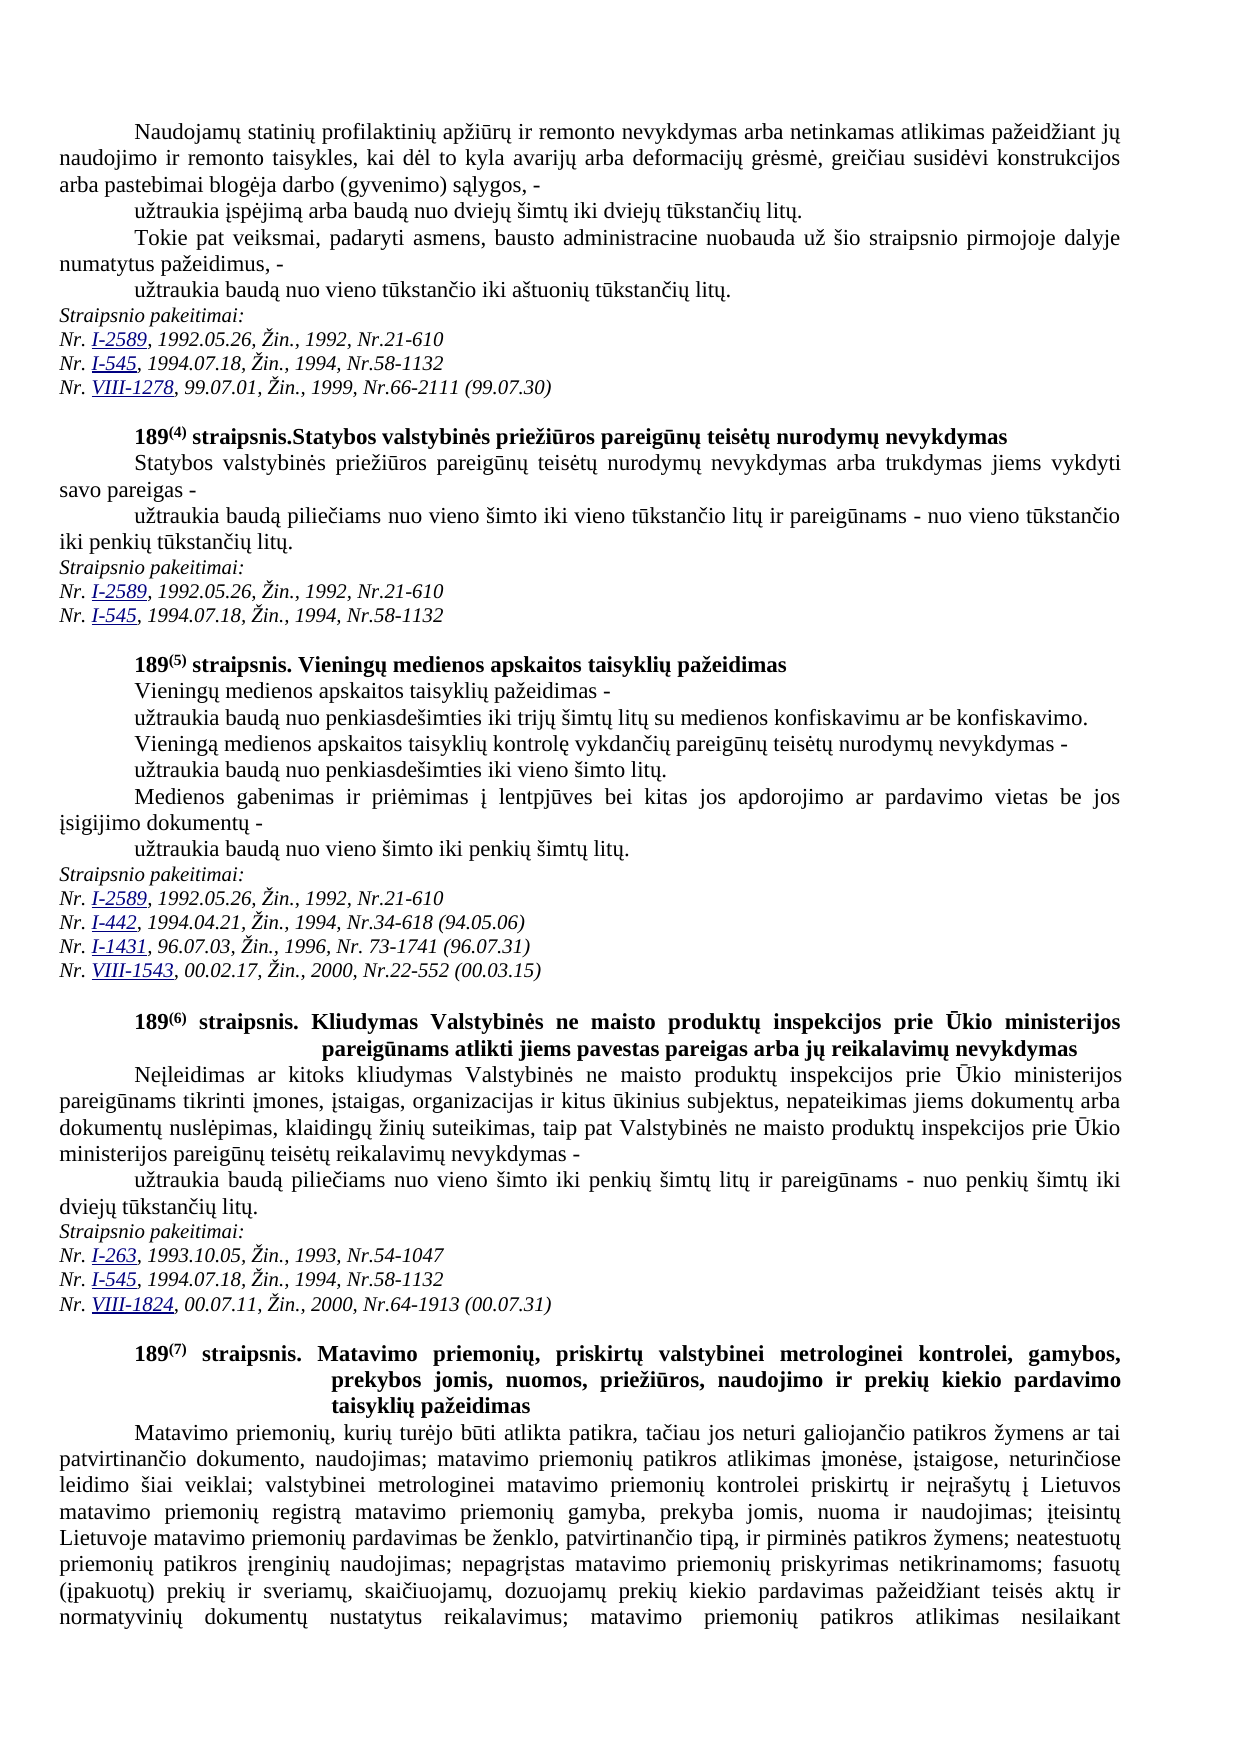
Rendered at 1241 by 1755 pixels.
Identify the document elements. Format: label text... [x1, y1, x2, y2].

text užtraukia baudą piliečiams nuo vieno šimto iki vieno tūkstančio litų ir pareigūnams - nuo vieno tūkstančio iki penkių tūkstančių litų. [59, 502, 1122, 555]
text Nr. I-2589, 1992.05.26, Žin., 1992, Nr.21-610 [59, 327, 1122, 351]
text Tokie pat veiksmai, padaryti asmens, bausto administracine nuobauda už šio straipsnio pirmojoje dalyje numatytus pažeidimus, - [59, 223, 1122, 276]
text Matavimo priemonių, kurių turėjo būti atlikta patikra, tačiau jos neturi galiojančio patikros žymens ar tai patvirtinančio dokumento, naudojimas; matavimo priemonių patikros atlikimas įmonėse, įstaigose, neturinčiose leidimo šiai veiklai; valstybinei metrologinei matavimo priemonių kontrolei priskirtų ir neįrašytų į Lietuvos matavimo priemonių registrą matavimo priemonių gamyba, prekyba jomis, nuoma ir naudojimas; įteisintų Lietuvoje matavimo priemonių pardavimas be ženklo, patvirtinančio tipą, ir pirminės patikros žymens; neatestuotų priemonių patikros įrenginių naudojimas; nepagrįstas matavimo priemonių priskyrimas netikrinamoms; fasuotų (įpakuotų) prekių ir sveriamų, skaičiuojamų, dozuojamų prekių kiekio pardavimas pažeidžiant teisės aktų ir normatyvinių dokumentų nustatytus reikalavimus; matavimo priemonių patikros atlikimas nesilaikant [59, 1419, 1122, 1629]
text Straipsnio pakeitimai: [59, 303, 1122, 327]
text užtraukia baudą nuo penkiasdešimties iki trijų šimtų litų su medienos konfiskavimu ar be konfiskavimo. [59, 704, 1122, 730]
text Nr. VIII-1543, 00.02.17, Žin., 2000, Nr.22-552 (00.03.15) [59, 958, 1122, 982]
text Nr. I-2589, 1992.05.26, Žin., 1992, Nr.21-610 [59, 579, 1122, 603]
text užtraukia baudą piliečiams nuo vieno šimto iki penkių šimtų litų ir pareigūnams - nuo penkių šimtų iki dviejų tūkstančių litų. [59, 1167, 1122, 1219]
text Straipsnio pakeitimai: [59, 1219, 1122, 1243]
text Medienos gabenimas ir priėmimas į lentpjūves bei kitas jos apdorojimo ar pardavimo vietas be jos įsigijimo dokumentų - [59, 783, 1122, 835]
text Straipsnio pakeitimai: [59, 555, 1122, 579]
text užtraukia baudą nuo vieno tūkstančio iki aštuonių tūkstančių litų. [59, 276, 1122, 303]
text 189(6) straipsnis. Kliudymas Valstybinės ne maisto produktų inspekcijos prie Ūkio ministerijos pareigūnams atlikti jiems pavestas pareigas arba jų reikalavimų nevykdymas [134, 1008, 1122, 1061]
text Nr. I-1431, 96.07.03, Žin., 1996, Nr. 73-1741 (96.07.31) [59, 934, 1122, 958]
text Nr. I-545, 1994.07.18, Žin., 1994, Nr.58-1132 [59, 603, 1122, 627]
text Nr. I-2589, 1992.05.26, Žin., 1992, Nr.21-610 [59, 886, 1122, 910]
text Nr. I-442, 1994.04.21, Žin., 1994, Nr.34-618 (94.05.06) [59, 910, 1122, 934]
text Vieningų medienos apskaitos taisyklių pažeidimas - [59, 677, 1122, 704]
text Vieningą medienos apskaitos taisyklių kontrolę vykdančių pareigūnų teisėtų nurodymų nevykdymas - [59, 730, 1122, 756]
text Nr. VIII-1824, 00.07.11, Žin., 2000, Nr.64-1913 (00.07.31) [59, 1291, 1122, 1316]
text Nr. I-545, 1994.07.18, Žin., 1994, Nr.58-1132 [59, 1267, 1122, 1291]
text užtraukia įspėjimą arba baudą nuo dviejų šimtų iki dviejų tūkstančių litų. [59, 197, 1122, 223]
text užtraukia baudą nuo vieno šimto iki penkių šimtų litų. [59, 835, 1122, 862]
text 189(5) straipsnis. Vieningų medienos apskaitos taisyklių pažeidimas [59, 651, 1122, 677]
text Nr. I-263, 1993.10.05, Žin., 1993, Nr.54-1047 [59, 1243, 1122, 1267]
text užtraukia baudą nuo penkiasdešimties iki vieno šimto litų. [59, 756, 1122, 783]
text Straipsnio pakeitimai: [59, 862, 1122, 886]
text Nr. I-545, 1994.07.18, Žin., 1994, Nr.58-1132 [59, 351, 1122, 375]
text 189(4) straipsnis.Statybos valstybinės priežiūros pareigūnų teisėtų nurodymų nevykdymas [59, 423, 1122, 449]
text Nr. VIII-1278, 99.07.01, Žin., 1999, Nr.66-2111 (99.07.30) [59, 375, 1122, 399]
text Naudojamų statinių profilaktinių apžiūrų ir remonto nevykdymas arba netinkamas atlikimas pažeidžiant jų naudojimo ir remonto taisykles, kai dėl to kyla avarijų arba deformacijų grėsmė, greičiau susidėvi konstrukcijos arba pastebimai blogėja darbo (gyvenimo) sąlygos, - [59, 118, 1122, 197]
text 189(7) straipsnis. Matavimo priemonių, priskirtų valstybinei metrologinei kontrolei, gamybos, prekybos jomis, nuomos, priežiūros, naudojimo ir prekių kiekio pardavimo taisyklių pažeidimas [134, 1339, 1122, 1419]
text Neįleidimas ar kitoks kliudymas Valstybinės ne maisto produktų inspekcijos prie Ūkio ministerijos pareigūnams tikrinti įmones, įstaigas, organizacijas ir kitus ūkinius subjektus, nepateikimas jiems dokumentų arba dokumentų nuslėpimas, klaidingų žinių suteikimas, taip pat Valstybinės ne maisto produktų inspekcijos prie Ūkio ministerijos pareigūnų teisėtų reikalavimų nevykdymas - [59, 1061, 1122, 1167]
text Statybos valstybinės priežiūros pareigūnų teisėtų nurodymų nevykdymas arba trukdymas jiems vykdyti savo pareigas - [59, 449, 1122, 502]
